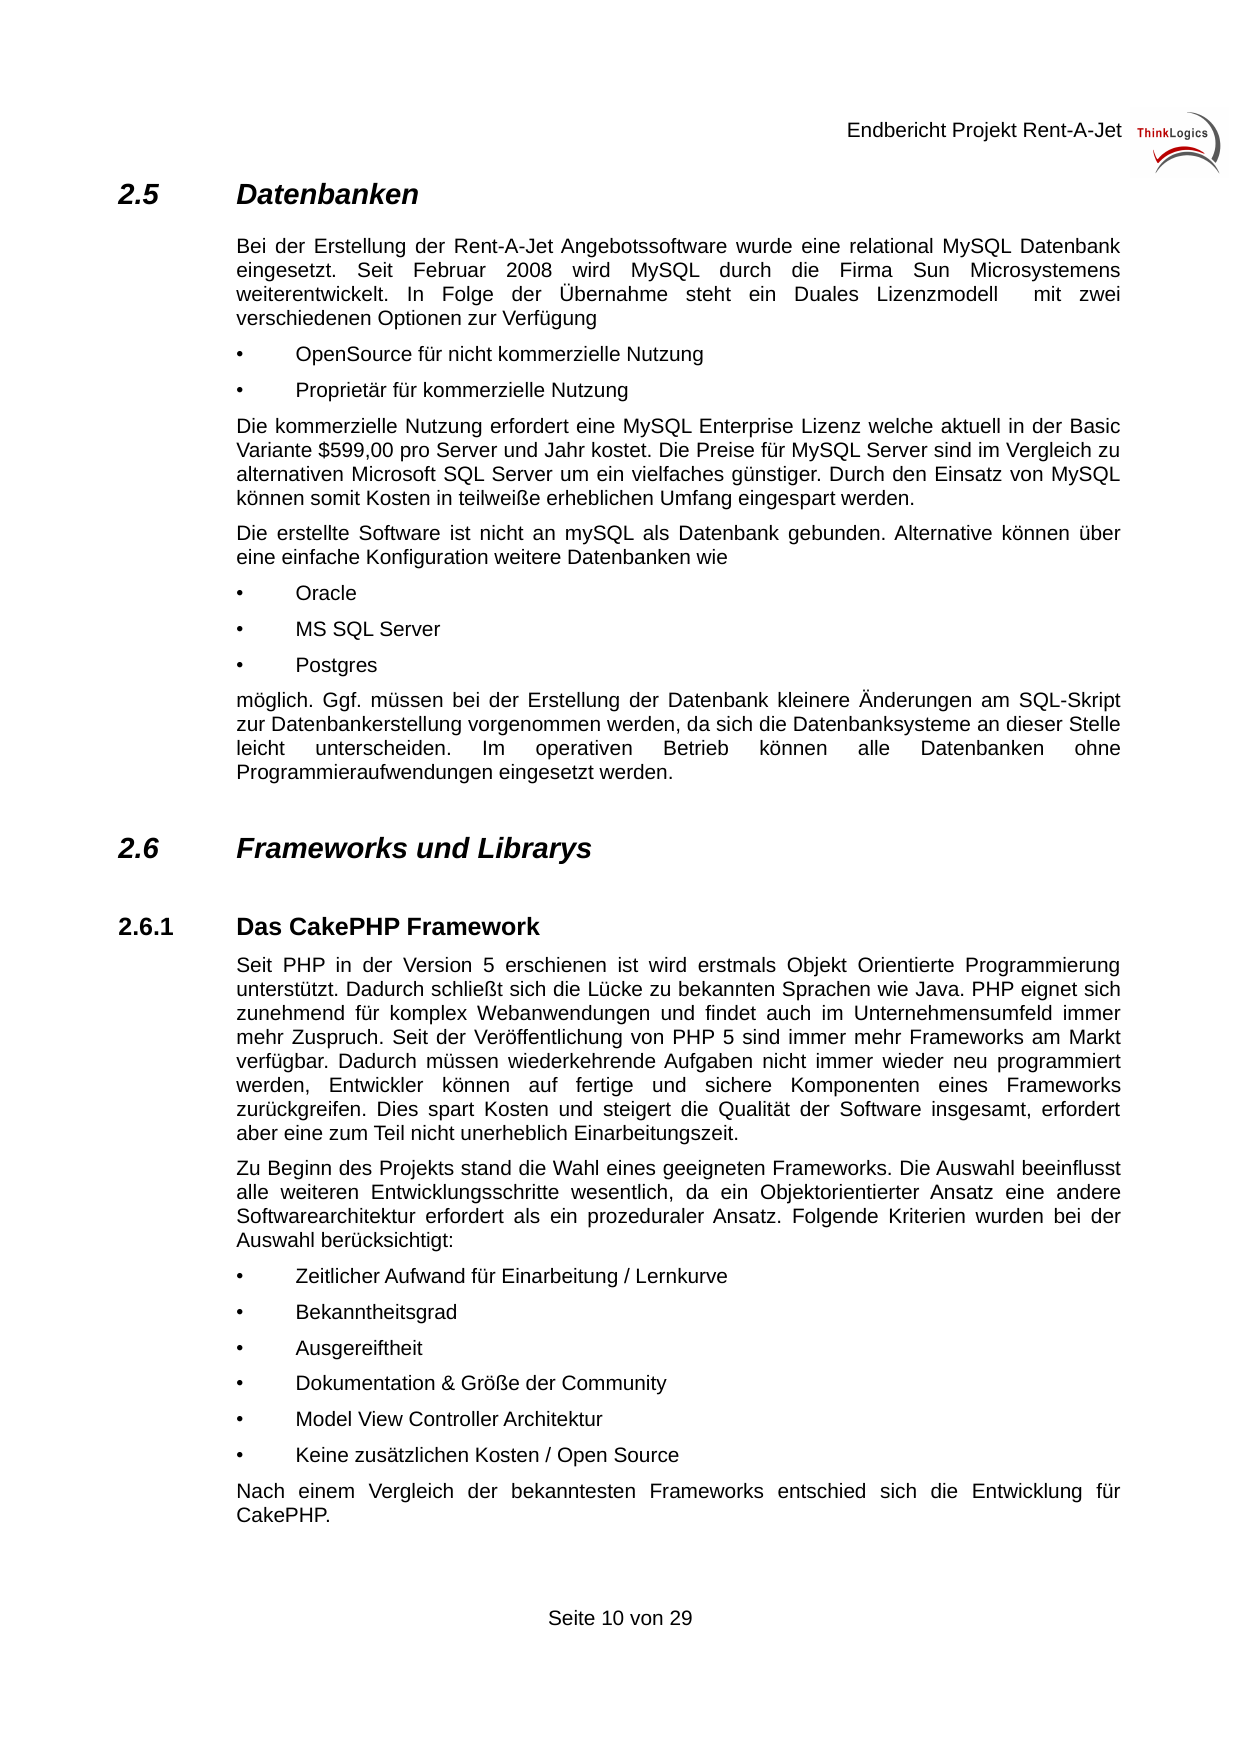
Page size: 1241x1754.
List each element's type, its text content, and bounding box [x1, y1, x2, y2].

list Postgres [236, 652, 1122, 676]
text Nach einem Vergleich der bekanntesten Frameworks entschied sich die Entwicklung für CakePHP. [236, 1479, 1122, 1527]
list Oracle [236, 581, 1122, 605]
subtitle Das CakePHP Framework [118, 912, 1122, 941]
list Ausgereiftheit [236, 1335, 1122, 1359]
picture [1130, 107, 1230, 178]
text Seit PHP in der Version 5 erschienen ist wird erstmals Objekt Orientierte Programmierung unterstützt. Dadurch schließt sich die Lücke zu bekannten Sprachen wie Java. PHP eignet sich zunehmend für komplex Webanwendungen und findet auch im Unternehmensumfeld immer mehr Zuspruch. Seit der Veröffentlichung von PHP 5 sind immer mehr Frameworks am Markt verfügbar. Dadurch müssen wiederkehrende Aufgaben nicht immer wieder neu programmiert werden, Entwickler können auf fertige und sichere Komponenten eines Frameworks zurückgreifen. Dies spart Kosten und steigert die Qualität der Software insgesamt, erfordert aber eine zum Teil nicht unerheblich Einarbeitungszeit. [236, 953, 1122, 1144]
text Die kommerzielle Nutzung erfordert eine MySQL Enterprise Lizenz welche aktuell in der Basic Variante $599,00 pro Server und Jahr kostet. Die Preise für MySQL Server sind im Vergleich zu alternativen Microsoft SQL Server um ein vielfaches günstiger. Durch den Einsatz von MySQL können somit Kosten in teilweiße erheblichen Umfang eingespart werden. [236, 413, 1122, 509]
text Die erstellte Software ist nicht an mySQL als Datenbank gebunden. Alternative können über eine einfache Konfiguration weitere Datenbanken wie [236, 521, 1122, 569]
list Dokumentation & Größe der Community [236, 1371, 1122, 1395]
text Zu Beginn des Projekts stand die Wahl eines geeigneten Frameworks. Die Auswahl beeinflusst alle weiteren Entwicklungsschritte wesentlich, da ein Objektorientierter Ansatz eine andere Softwarearchitektur erfordert als ein prozeduraler Ansatz. Folgende Kriterien wurden bei der Auswahl berücksichtigt: [236, 1156, 1122, 1252]
list Proprietär für kommerzielle Nutzung [236, 378, 1122, 402]
list OpenSource für nicht kommerzielle Nutzung [236, 342, 1122, 366]
text möglich. Ggf. müssen bei der Erstellung der Datenbank kleinere Änderungen am SQL-Skript zur Datenbankerstellung vorgenommen werden, da sich die Datenbanksysteme an dieser Stelle leicht unterscheiden. Im operativen Betrieb können alle Datenbanken ohne Programmieraufwendungen eingesetzt werden. [236, 688, 1122, 784]
subtitle Datenbanken [118, 177, 1122, 211]
list Keine zusätzlichen Kosten / Open Source [236, 1443, 1122, 1467]
list Bekanntheitsgrad [236, 1299, 1122, 1323]
list Model View Controller Architektur [236, 1407, 1122, 1431]
subtitle Frameworks und Librarys [118, 831, 1122, 865]
list MS SQL Server [236, 617, 1122, 641]
list Zeitlicher Aufwand für Einarbeitung / Lernkurve [236, 1264, 1122, 1288]
text Bei der Erstellung der Rent-A-Jet Angebotssoftware wurde eine relational MySQL Datenbank eingesetzt. Seit Februar 2008 wird MySQL durch die Firma Sun Microsystemens weiterentwickelt. In Folge der Übernahme steht ein Duales Lizenzmodell mit zwei verschiedenen Optionen zur Verfügung [236, 234, 1122, 330]
